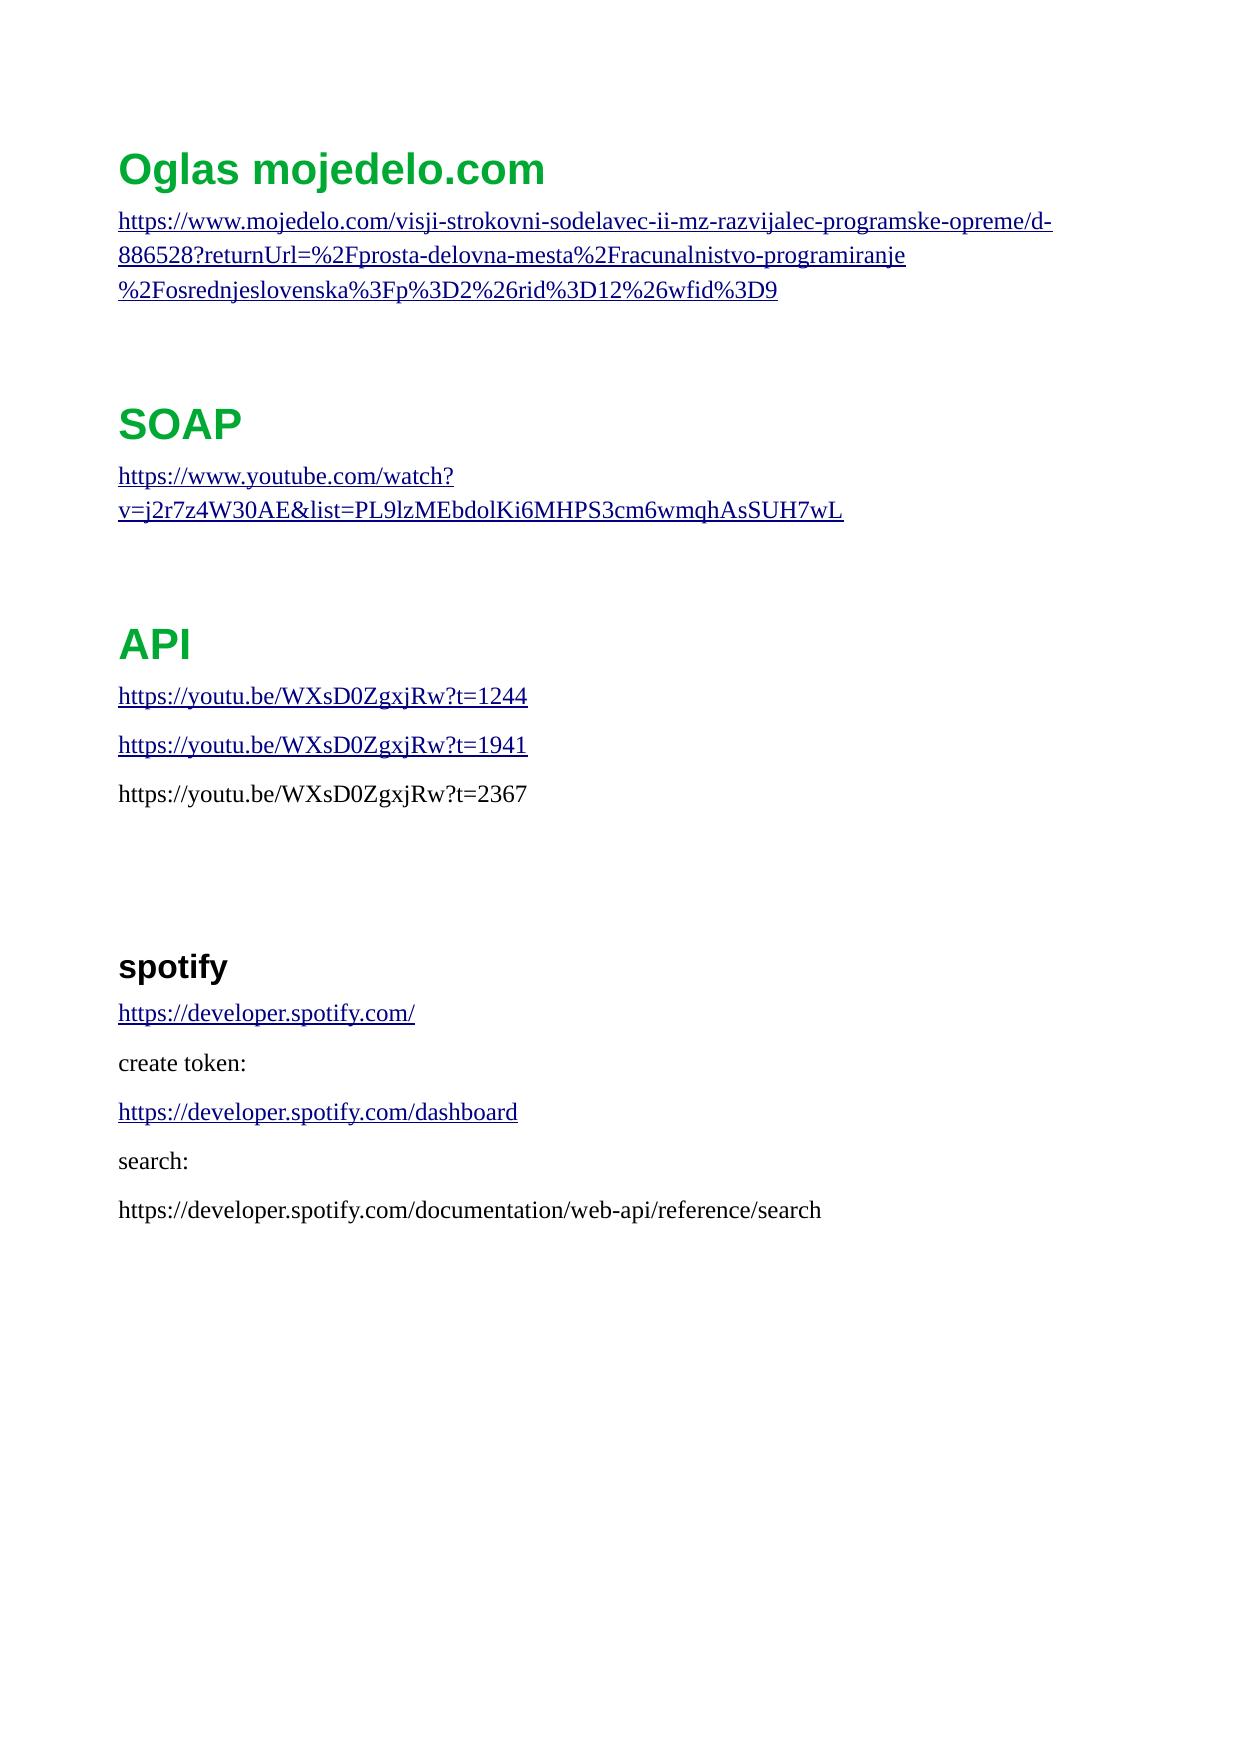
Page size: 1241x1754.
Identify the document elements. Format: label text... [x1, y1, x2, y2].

subtitle spotify [118, 947, 1122, 986]
text https://youtu.be/WXsD0ZgxjRw?t=1941 [118, 730, 1122, 759]
text https://youtu.be/WXsD0ZgxjRw?t=2367 [118, 779, 1122, 808]
text create token: [118, 1048, 1122, 1076]
text https://developer.spotify.com/ [118, 998, 1122, 1027]
text https://developer.spotify.com/dashboard [118, 1097, 1122, 1125]
text https://www.mojedelo.com/visji-strokovni-sodelavec-ii-mz-razvijalec-programske-opreme/d-886528?returnUrl=%2Fprosta-delovna-mesta%2Fracunalnistvo-programiranje%2Fosrednjeslovenska%3Fp%3D2%26rid%3D12%26wfid%3D9 [118, 206, 1122, 304]
subtitle SOAP [118, 398, 1122, 448]
text https://youtu.be/WXsD0ZgxjRw?t=1244 [118, 681, 1122, 710]
text https://developer.spotify.com/documentation/web-api/reference/search [118, 1195, 1122, 1223]
subtitle Oglas mojedelo.com [118, 143, 1122, 193]
text https://www.youtube.com/watch?v=j2r7z4W30AE&list=PL9lzMEbdolKi6MHPS3cm6wmqhAsSUH7wL [118, 461, 1122, 524]
text search: [118, 1146, 1122, 1174]
subtitle API [118, 618, 1122, 669]
